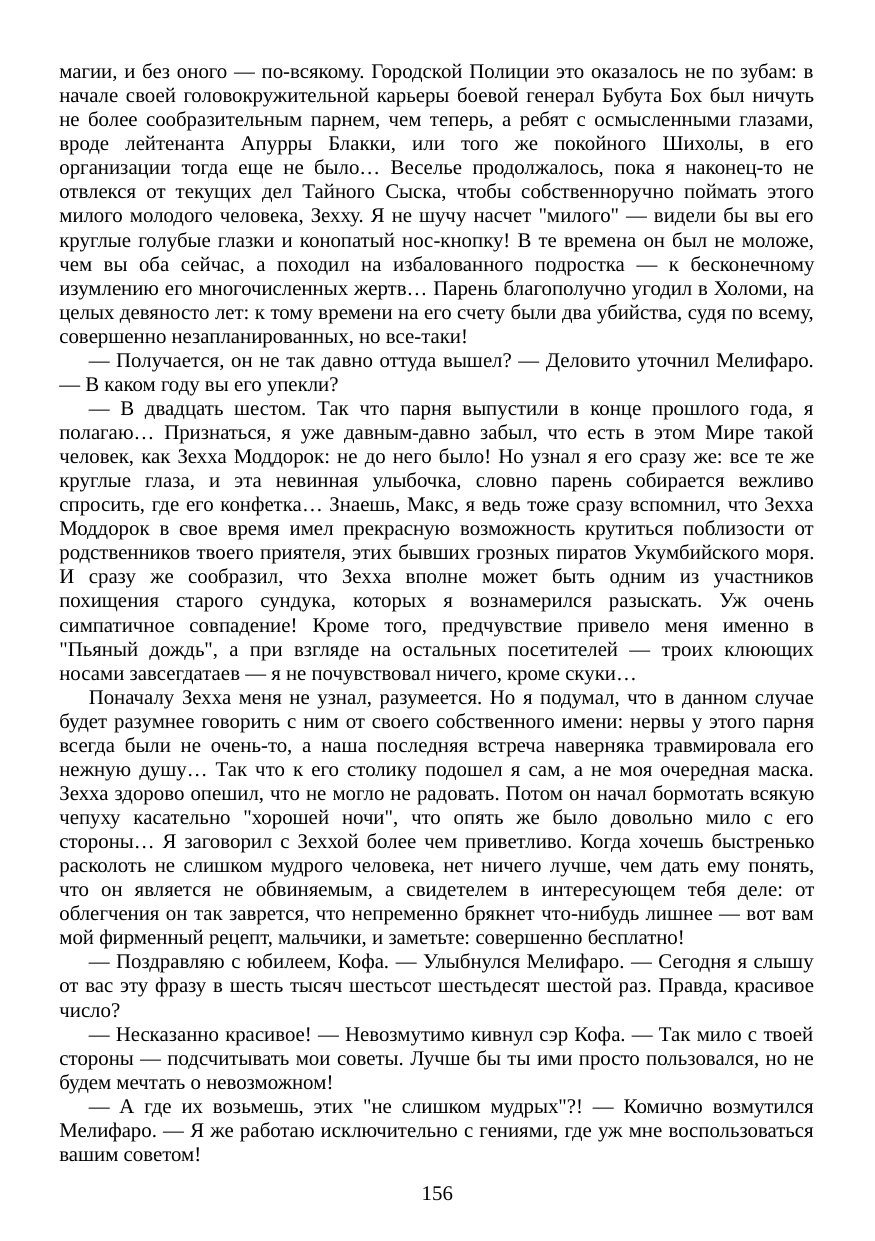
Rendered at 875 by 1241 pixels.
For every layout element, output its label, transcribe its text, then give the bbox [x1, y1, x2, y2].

text магии, и без оного — по-всякому. Городской Полиции это оказалось не по зубам: в начале своей головокружительной карьеры боевой генерал Бубута Бох был ничуть не более сообразительным парнем, чем теперь, а ребят с осмысленными глазами, вроде лейтенанта Апурры Блакки, или того же покойного Шихолы, в его организации тогда еще не было… Веселье продолжалось, пока я наконец-то не отвлекся от текущих дел Тайного Сыска, чтобы собственноручно поймать этого милого молодого человека, Зехху. Я не шучу насчет "милого" — видели бы вы его круглые голубые глазки и конопатый нос-кнопку! В те времена он был не моложе, чем вы оба сейчас, а походил на избалованного подростка — к бесконечному изумлению его многочисленных жертв… Парень благополучно угодил в Холоми, на целых девяносто лет: к тому времени на его счету были два убийства, судя по всему, совершенно незапланированных, но все-таки! [59, 59, 815, 348]
text — Получается, он не так давно оттуда вышел? — Деловито уточнил Мелифаро. — В каком году вы его упекли? [59, 348, 815, 396]
text — Поздравляю с юбилеем, Кофа. — Улыбнулся Мелифаро. — Сегодня я слышу от вас эту фразу в шесть тысяч шестьсот шестьдесят шестой раз. Правда, красивое число? [59, 949, 815, 1022]
text — В двадцать шестом. Так что парня выпустили в конце прошлого года, я полагаю… Признаться, я уже давным-давно забыл, что есть в этом Мире такой человек, как Зехха Моддорок: не до него было! Но узнал я его сразу же: все те же круглые глаза, и эта невинная улыбочка, словно парень собирается вежливо спросить, где его конфетка… Знаешь, Макс, я ведь тоже сразу вспомнил, что Зехха Моддорок в свое время имел прекрасную возможность крутиться поблизости от родственников твоего приятеля, этих бывших грозных пиратов Укумбийского моря. И сразу же сообразил, что Зехха вполне может быть одним из участников похищения старого сундука, которых я вознамерился разыскать. Уж очень симпатичное совпадение! Кроме того, предчувствие привело меня именно в "Пьяный дождь", а при взгляде на остальных посетителей — троих клюющих носами завсегдатаев — я не почувствовал ничего, кроме скуки… [59, 396, 815, 685]
text Поначалу Зехха меня не узнал, разумеется. Но я подумал, что в данном случае будет разумнее говорить с ним от своего собственного имени: нервы у этого парня всегда были не очень-то, а наша последняя встреча наверняка травмировала его нежную душу… Так что к его столику подошел я сам, а не моя очередная маска. Зехха здорово опешил, что не могло не радовать. Потом он начал бормотать всякую чепуху касательно "хорошей ночи", что опять же было довольно мило с его стороны… Я заговорил с Зеххой более чем приветливо. Когда хочешь быстренько расколоть не слишком мудрого человека, нет ничего лучше, чем дать ему понять, что он является не обвиняемым, а свидетелем в интересующем тебя деле: от облегчения он так заврется, что непременно брякнет что-нибудь лишнее — вот вам мой фирменный рецепт, мальчики, и заметьте: совершенно бесплатно! [59, 685, 815, 949]
text — Несказанно красивое! — Невозмутимо кивнул сэр Кофа. — Так мило с твоей стороны — подсчитывать мои советы. Лучше бы ты ими просто пользовался, но не будем мечтать о невозможном! [59, 1022, 815, 1094]
text — А где их возьмешь, этих "не слишком мудрых"?! — Комично возмутился Мелифаро. — Я же работаю исключительно с гениями, где уж мне воспользоваться вашим советом! [59, 1094, 815, 1166]
